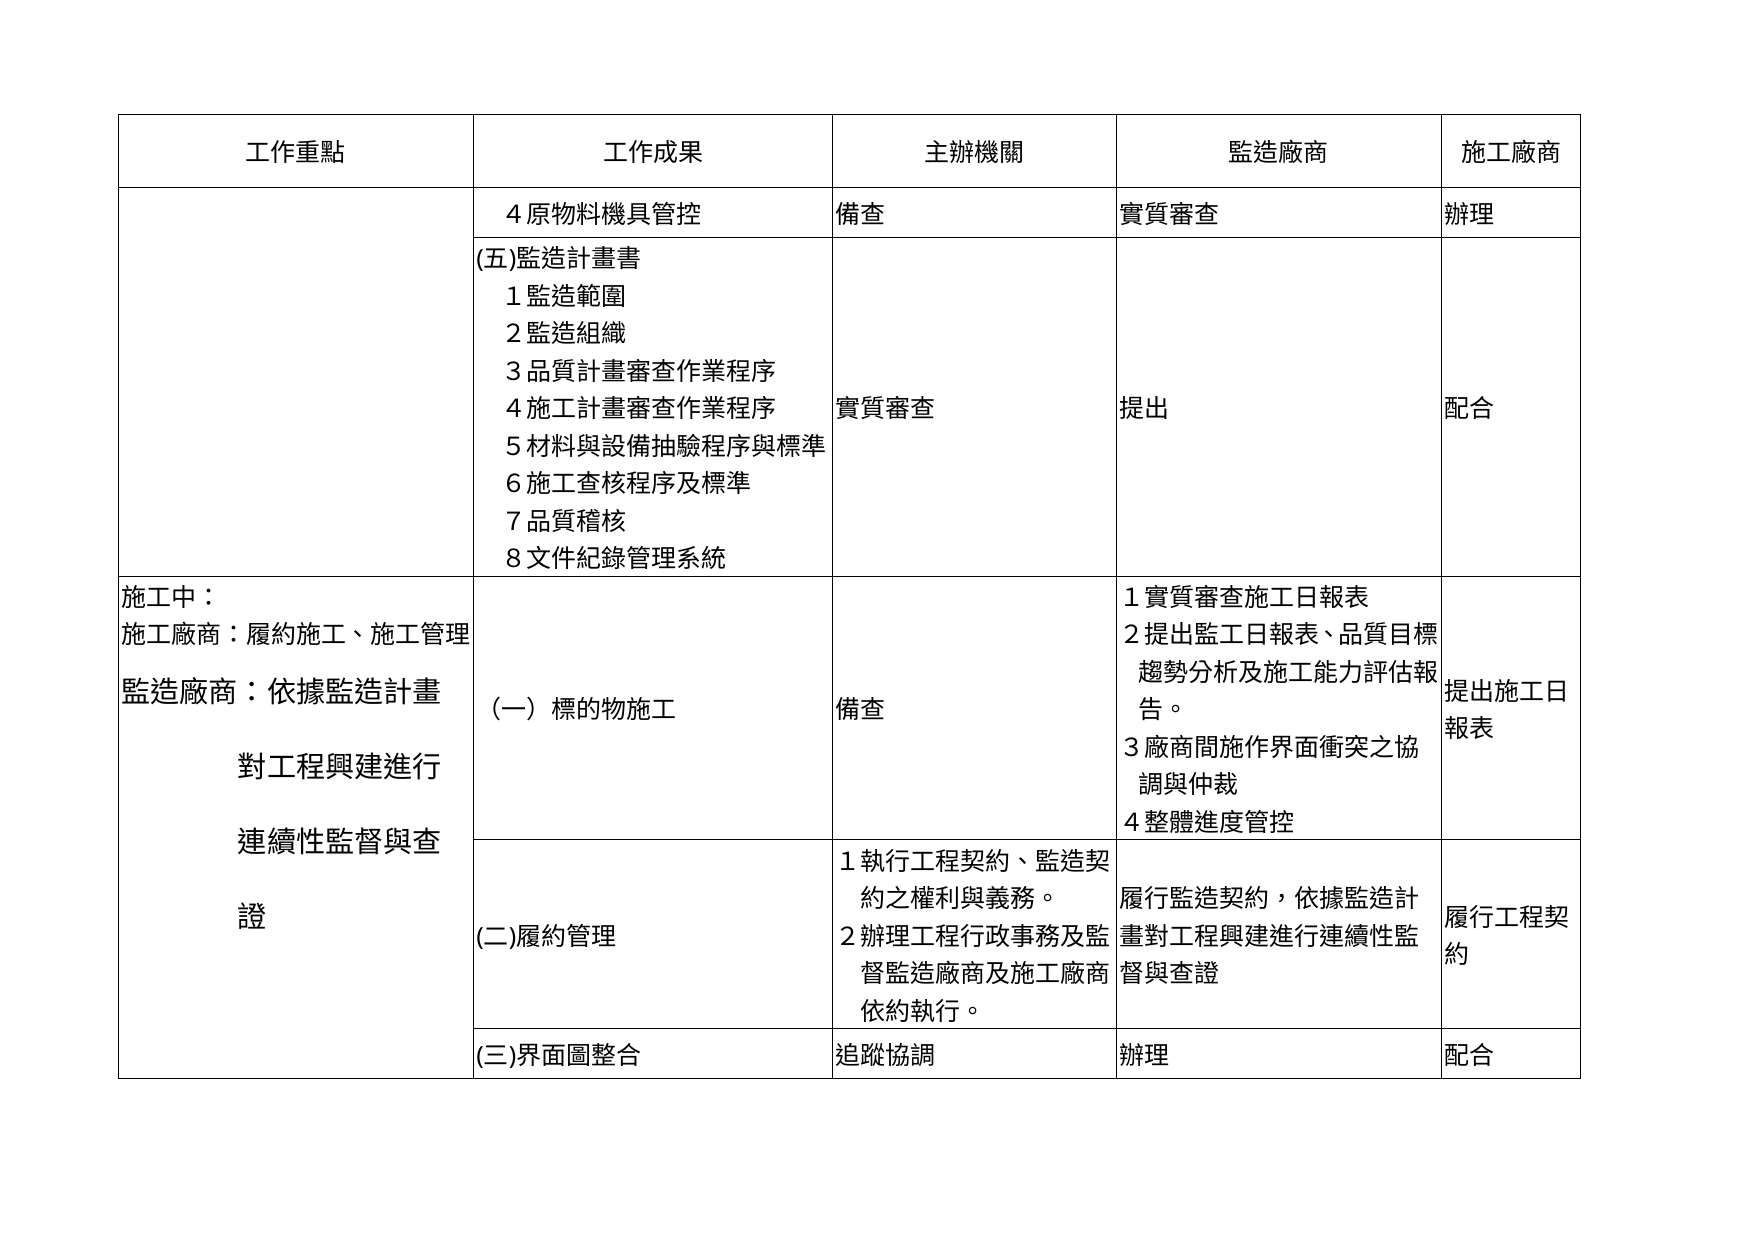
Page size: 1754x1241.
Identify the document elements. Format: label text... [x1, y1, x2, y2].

table_cell 辦理 [1442, 188, 1580, 237]
table_cell 辦理 [1117, 1029, 1441, 1078]
table_header 工作成果 [474, 115, 832, 187]
table_cell (三)界面圖整合 [474, 1029, 832, 1078]
table_cell 提出施工日報表 [1442, 577, 1580, 839]
table_cell [119, 188, 473, 576]
table_cell 履行監造契約，依據監造計畫對工程興建進行連續性監督與查證 [1117, 840, 1441, 1028]
table_cell 配合 [1442, 1029, 1580, 1078]
table_cell 實質審查 [833, 238, 1116, 576]
table_cell ４原物料機具管控 [474, 188, 832, 237]
table_cell (二)履約管理 [474, 840, 832, 1028]
table_cell （一）標的物施工 [474, 577, 832, 839]
table_cell １實質審查施工日報表 ２提出監工日報表、品質目標趨勢分析及施工能力評估報告。 ３廠商間施作界面衝突之協調與仲裁 ４整體進度管控 [1117, 577, 1441, 839]
table_cell 備查 [833, 188, 1116, 237]
table_header 工作重點 [119, 115, 473, 187]
table_cell 履行工程契約 [1442, 840, 1580, 1028]
table_header 施工廠商 [1442, 115, 1580, 187]
table_cell [119, 1028, 473, 1078]
table_cell (五)監造計畫書 １監造範圍 ２監造組織 ３品質計畫審查作業程序 ４施工計畫審查作業程序 ５材料與設備抽驗程序與標準 ６施工查核程序及標準 ７品質稽核 ８文件紀錄管理系統 [474, 238, 832, 576]
table_cell １執行工程契約、監造契約之權利與義務。 ２辦理工程行政事務及監督監造廠商及施工廠商依約執行。 [833, 840, 1116, 1028]
table_cell 追蹤協調 [833, 1029, 1116, 1078]
table_cell 提出 [1117, 238, 1441, 576]
table_cell 實質審查 [1117, 188, 1441, 237]
table_cell 備查 [833, 577, 1116, 839]
table_cell 施工中： 施工廠商：履約施工、施工管理 監造廠商：依據監造計畫對工程興建進行連續性監督與查證 [119, 577, 473, 1028]
table_header 主辦機關 [833, 115, 1116, 187]
table_cell 配合 [1442, 238, 1580, 576]
table_header 監造廠商 [1117, 115, 1441, 187]
